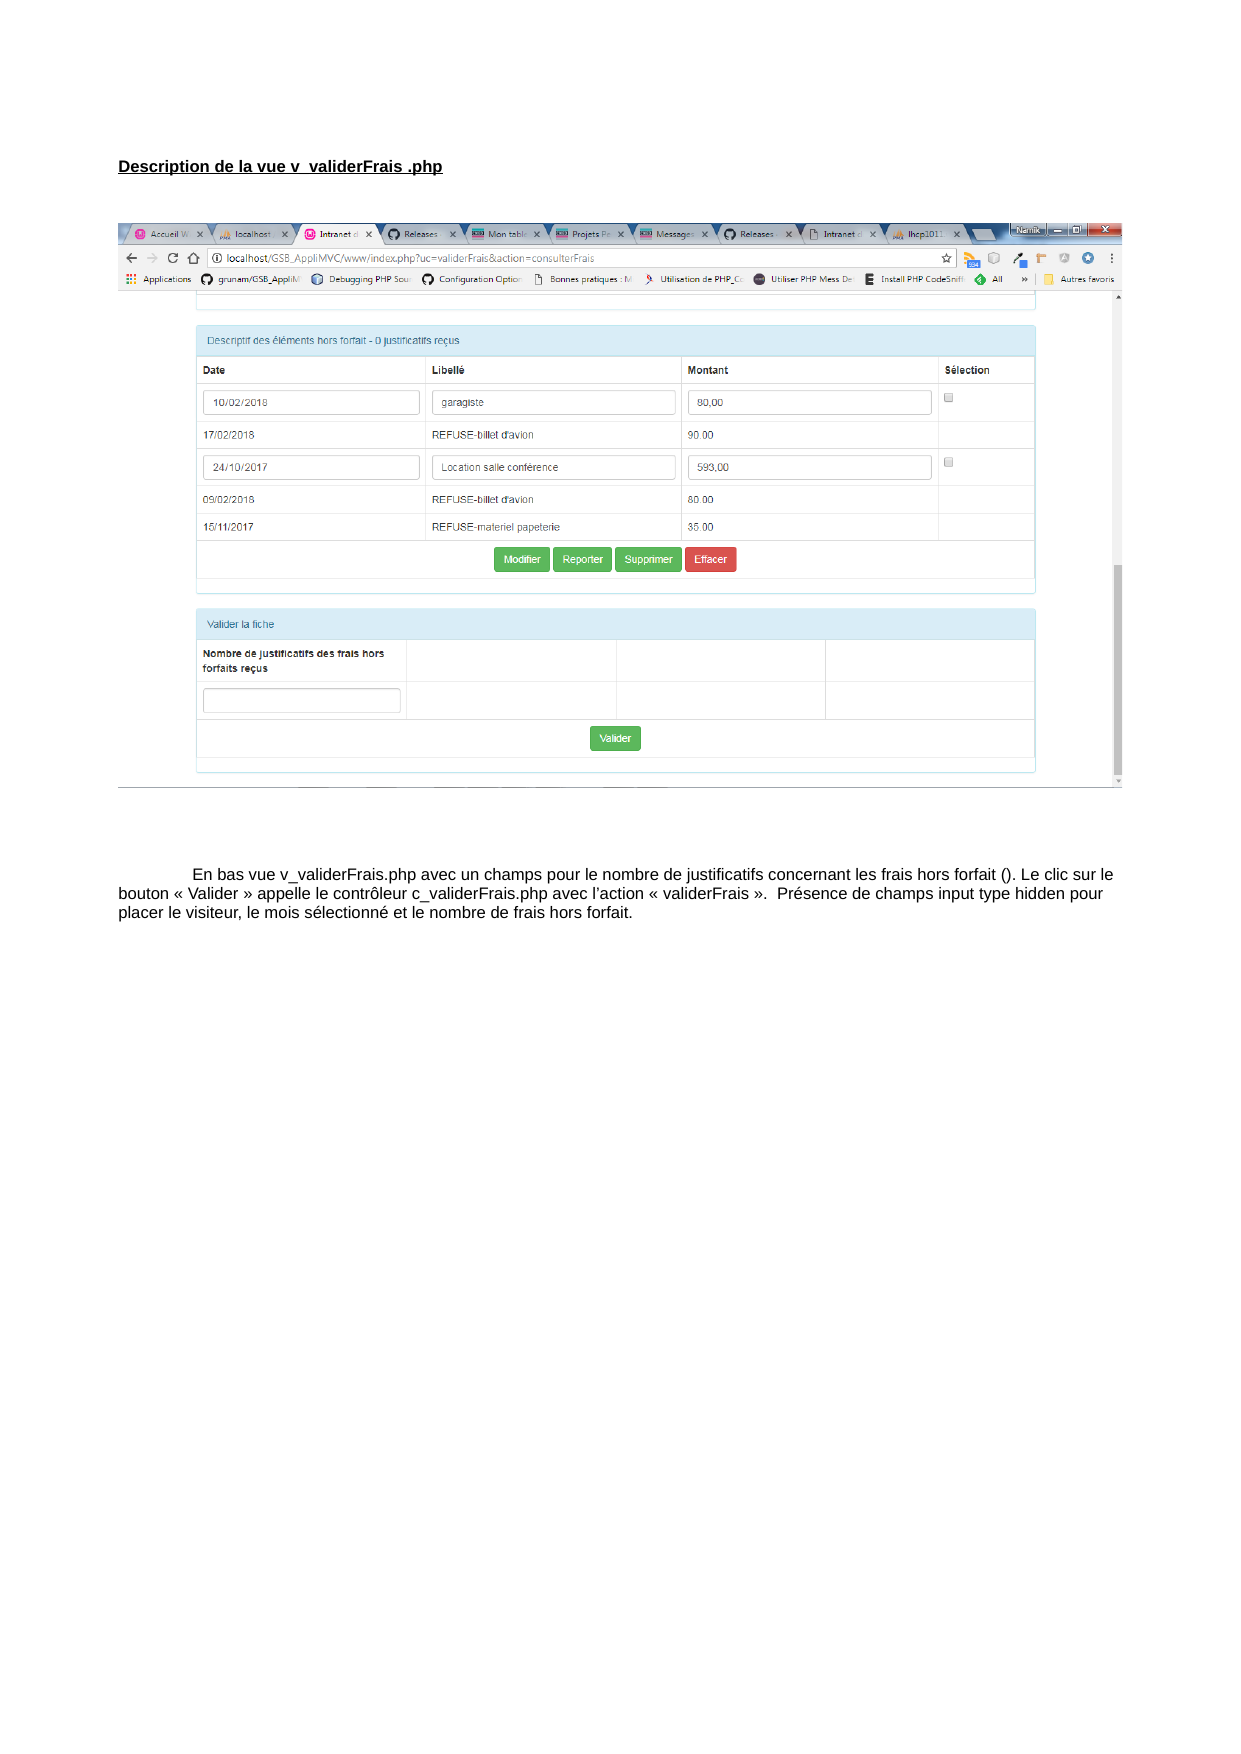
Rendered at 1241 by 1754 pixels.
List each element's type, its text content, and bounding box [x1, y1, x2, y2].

text En bas vue v_validerFrais.php avec un champs pour le nombre de justificatifs concernant les frais hors forfait (). Le clic sur le bouton « Valider » appelle le contrôleur c_validerFrais.php avec l’action « validerFrais ». Présence de champs input type hidden pour placer le visiteur, le mois sélectionné et le nombre de frais hors forfait. [118, 865, 1122, 922]
picture [118, 223, 1123, 788]
text Description de la vue v_validerFrais .php [118, 156, 1122, 176]
